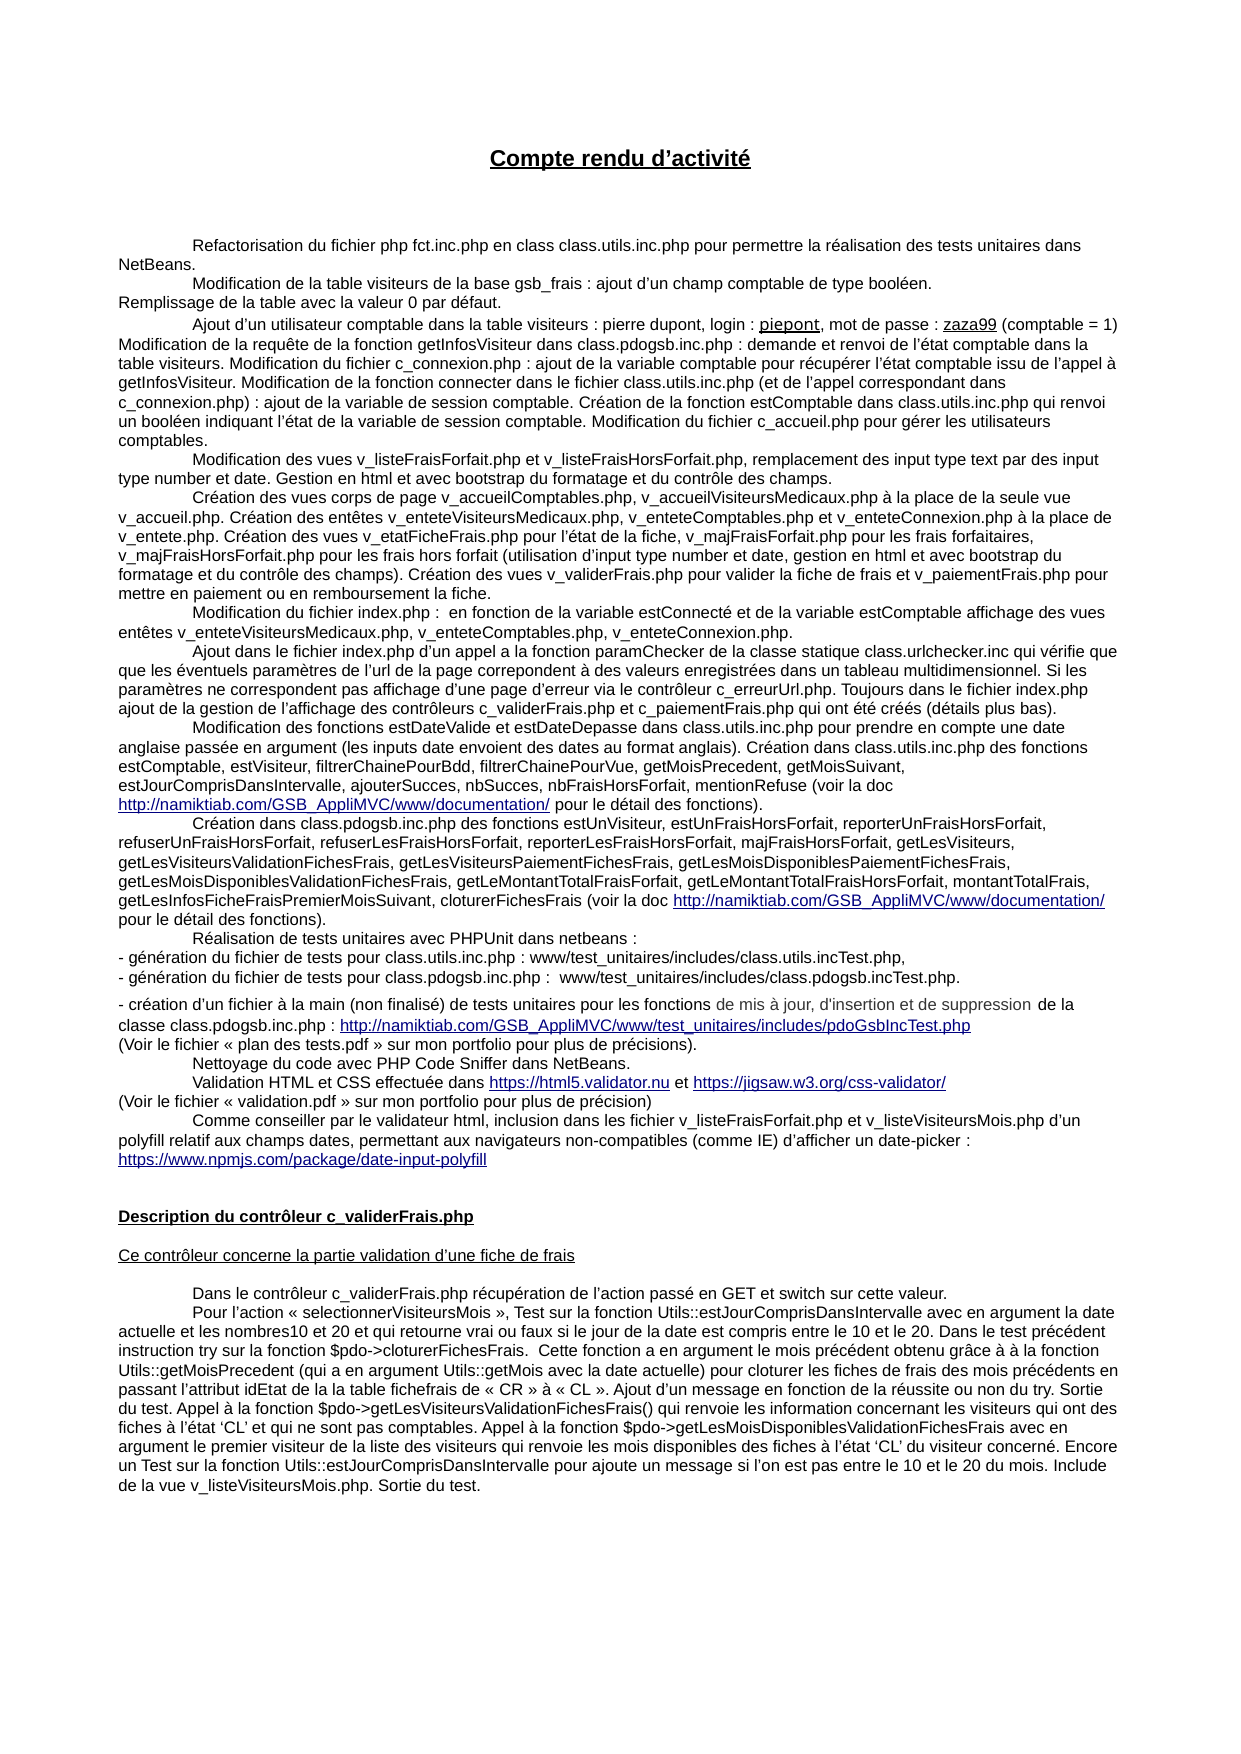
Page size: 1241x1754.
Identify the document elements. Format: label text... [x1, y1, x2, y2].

subtitle Compte rendu d’activité [118, 144, 1122, 171]
text (Voir le fichier « validation.pdf » sur mon portfolio pour plus de précision) [118, 1092, 1122, 1111]
text Réalisation de tests unitaires avec PHPUnit dans netbeans : [118, 929, 1122, 948]
text Ajout dans le fichier index.php d’un appel a la fonction paramChecker de la classe statique class.urlchecker.inc qui vérifie que que les éventuels paramètres de l’url de la page correpondent à des valeurs enregistrées dans un tableau multidimensionnel. Si les paramètres ne correspondent pas affichage d’une page d’erreur via le contrôleur c_erreurUrl.php. Toujours dans le fichier index.php ajout de la gestion de l’affichage des contrôleurs c_validerFrais.php et c_paiementFrais.php qui ont été créés (détails plus bas). [118, 642, 1122, 718]
text Modification de la table visiteurs de la base gsb_frais : ajout d’un champ comptable de type booléen. [118, 274, 1122, 293]
text - génération du fichier de tests pour class.utils.inc.php : www/test_unitaires/includes/class.utils.incTest.php, [118, 948, 1122, 967]
text Modification du fichier index.php : en fonction de la variable estConnecté et de la variable estComptable affichage des vues entêtes v_enteteVisiteursMedicaux.php, v_enteteComptables.php, v_enteteConnexion.php. [118, 603, 1122, 642]
text Ajout d’un utilisateur comptable dans la table visiteurs : pierre dupont, login : piepont, mot de passe : zaza99 (comptable = 1) [118, 312, 1122, 335]
text Pour l’action « selectionnerVisiteursMois », Test sur la fonction Utils::estJourComprisDansIntervalle avec en argument la date actuelle et les nombres10 et 20 et qui retourne vrai ou faux si le jour de la date est compris entre le 10 et le 20. Dans le test précédent instruction try sur la fonction $pdo->cloturerFichesFrais. Cette fonction a en argument le mois précédent obtenu grâce à à la fonction Utils::getMoisPrecedent (qui a en argument Utils::getMois avec la date actuelle) pour cloturer les fiches de frais des mois précédents en passant l’attribut idEtat de la la table fichefrais de « CR » à « CL ». Ajout d’un message en fonction de la réussite ou non du try. Sortie du test. Appel à la fonction $pdo->getLesVisiteursValidationFichesFrais() qui renvoie les information concernant les visiteurs qui ont des fiches à l’état ‘CL’ et qui ne sont pas comptables. Appel à la fonction $pdo->getLesMoisDisponiblesValidationFichesFrais avec en argument le premier visiteur de la liste des visiteurs qui renvoie les mois disponibles des fiches à l’état ‘CL’ du visiteur concerné. Encore un Test sur la fonction Utils::estJourComprisDansIntervalle pour ajoute un message si l’on est pas entre le 10 et le 20 du mois. Include de la vue v_listeVisiteursMois.php. Sortie du test. [118, 1303, 1122, 1494]
text Ce contrôleur concerne la partie validation d’une fiche de frais [118, 1245, 1122, 1264]
text Dans le contrôleur c_validerFrais.php récupération de l’action passé en GET et switch sur cette valeur. [118, 1284, 1122, 1303]
text Modification de la requête de la fonction getInfosVisiteur dans class.pdogsb.inc.php : demande et renvoi de l’état comptable dans la table visiteurs. Modification du fichier c_connexion.php : ajout de la variable comptable pour récupérer l’état comptable issu de l’appel à getInfosVisiteur. Modification de la fonction connecter dans le fichier class.utils.inc.php (et de l’appel correspondant dans c_connexion.php) : ajout de la variable de session comptable. Création de la fonction estComptable dans class.utils.inc.php qui renvoi un booléen indiquant l’état de la variable de session comptable. Modification du fichier c_accueil.php pour gérer les utilisateurs comptables. [118, 335, 1122, 450]
text - création d’un fichier à la main (non finalisé) de tests unitaires pour les fonctions de mis à jour, d'insertion et de suppression de la classe class.pdogsb.inc.php : http://namiktiab.com/GSB_AppliMVC/www/test_unitaires/includes/pdoGsbIncTest.php [118, 987, 1122, 1034]
text Comme conseiller par le validateur html, inclusion dans les fichier v_listeFraisForfait.php et v_listeVisiteursMois.php d’un polyfill relatif aux champs dates, permettant aux navigateurs non-compatibles (comme IE) d’afficher un date-picker : https://www.npmjs.com/package/date-input-polyfill [118, 1111, 1122, 1169]
text Refactorisation du fichier php fct.inc.php en class class.utils.inc.php pour permettre la réalisation des tests unitaires dans NetBeans. [118, 236, 1122, 274]
text Nettoyage du code avec PHP Code Sniffer dans NetBeans. [118, 1054, 1122, 1073]
text - génération du fichier de tests pour class.pdogsb.inc.php : www/test_unitaires/includes/class.pdogsb.incTest.php. [118, 967, 1122, 987]
text Modification des vues v_listeFraisForfait.php et v_listeFraisHorsForfait.php, remplacement des input type text par des input type number et date. Gestion en html et avec bootstrap du formatage et du contrôle des champs. [118, 450, 1122, 488]
text Validation HTML et CSS effectuée dans https://html5.validator.nu et https://jigsaw.w3.org/css-validator/ [118, 1073, 1122, 1092]
text Description du contrôleur c_validerFrais.php [118, 1207, 1122, 1226]
text Création dans class.pdogsb.inc.php des fonctions estUnVisiteur, estUnFraisHorsForfait, reporterUnFraisHorsForfait, refuserUnFraisHorsForfait, refuserLesFraisHorsForfait, reporterLesFraisHorsForfait, majFraisHorsForfait, getLesVisiteurs, getLesVisiteursValidationFichesFrais, getLesVisiteursPaiementFichesFrais, getLesMoisDisponiblesPaiementFichesFrais, getLesMoisDisponiblesValidationFichesFrais, getLeMontantTotalFraisForfait, getLeMontantTotalFraisHorsForfait, montantTotalFrais, getLesInfosFicheFraisPremierMoisSuivant, cloturerFichesFrais (voir la doc http://namiktiab.com/GSB_AppliMVC/www/documentation/ pour le détail des fonctions). [118, 814, 1122, 929]
text Remplissage de la table avec la valeur 0 par défaut. [118, 293, 1122, 312]
text Modification des fonctions estDateValide et estDateDepasse dans class.utils.inc.php pour prendre en compte une date anglaise passée en argument (les inputs date envoient des dates au format anglais). Création dans class.utils.inc.php des fonctions estComptable, estVisiteur, filtrerChainePourBdd, filtrerChainePourVue, getMoisPrecedent, getMoisSuivant, estJourComprisDansIntervalle, ajouterSucces, nbSucces, nbFraisHorsForfait, mentionRefuse (voir la doc http://namiktiab.com/GSB_AppliMVC/www/documentation/ pour le détail des fonctions). [118, 718, 1122, 814]
text Création des vues corps de page v_accueilComptables.php, v_accueilVisiteursMedicaux.php à la place de la seule vue v_accueil.php. Création des entêtes v_enteteVisiteursMedicaux.php, v_enteteComptables.php et v_enteteConnexion.php à la place de v_entete.php. Création des vues v_etatFicheFrais.php pour l’état de la fiche, v_majFraisForfait.php pour les frais forfaitaires, v_majFraisHorsForfait.php pour les frais hors forfait (utilisation d’input type number et date, gestion en html et avec bootstrap du formatage et du contrôle des champs). Création des vues v_validerFrais.php pour valider la fiche de frais et v_paiementFrais.php pour mettre en paiement ou en remboursement la fiche. [118, 488, 1122, 603]
text (Voir le fichier « plan des tests.pdf » sur mon portfolio pour plus de précisions). [118, 1034, 1122, 1054]
